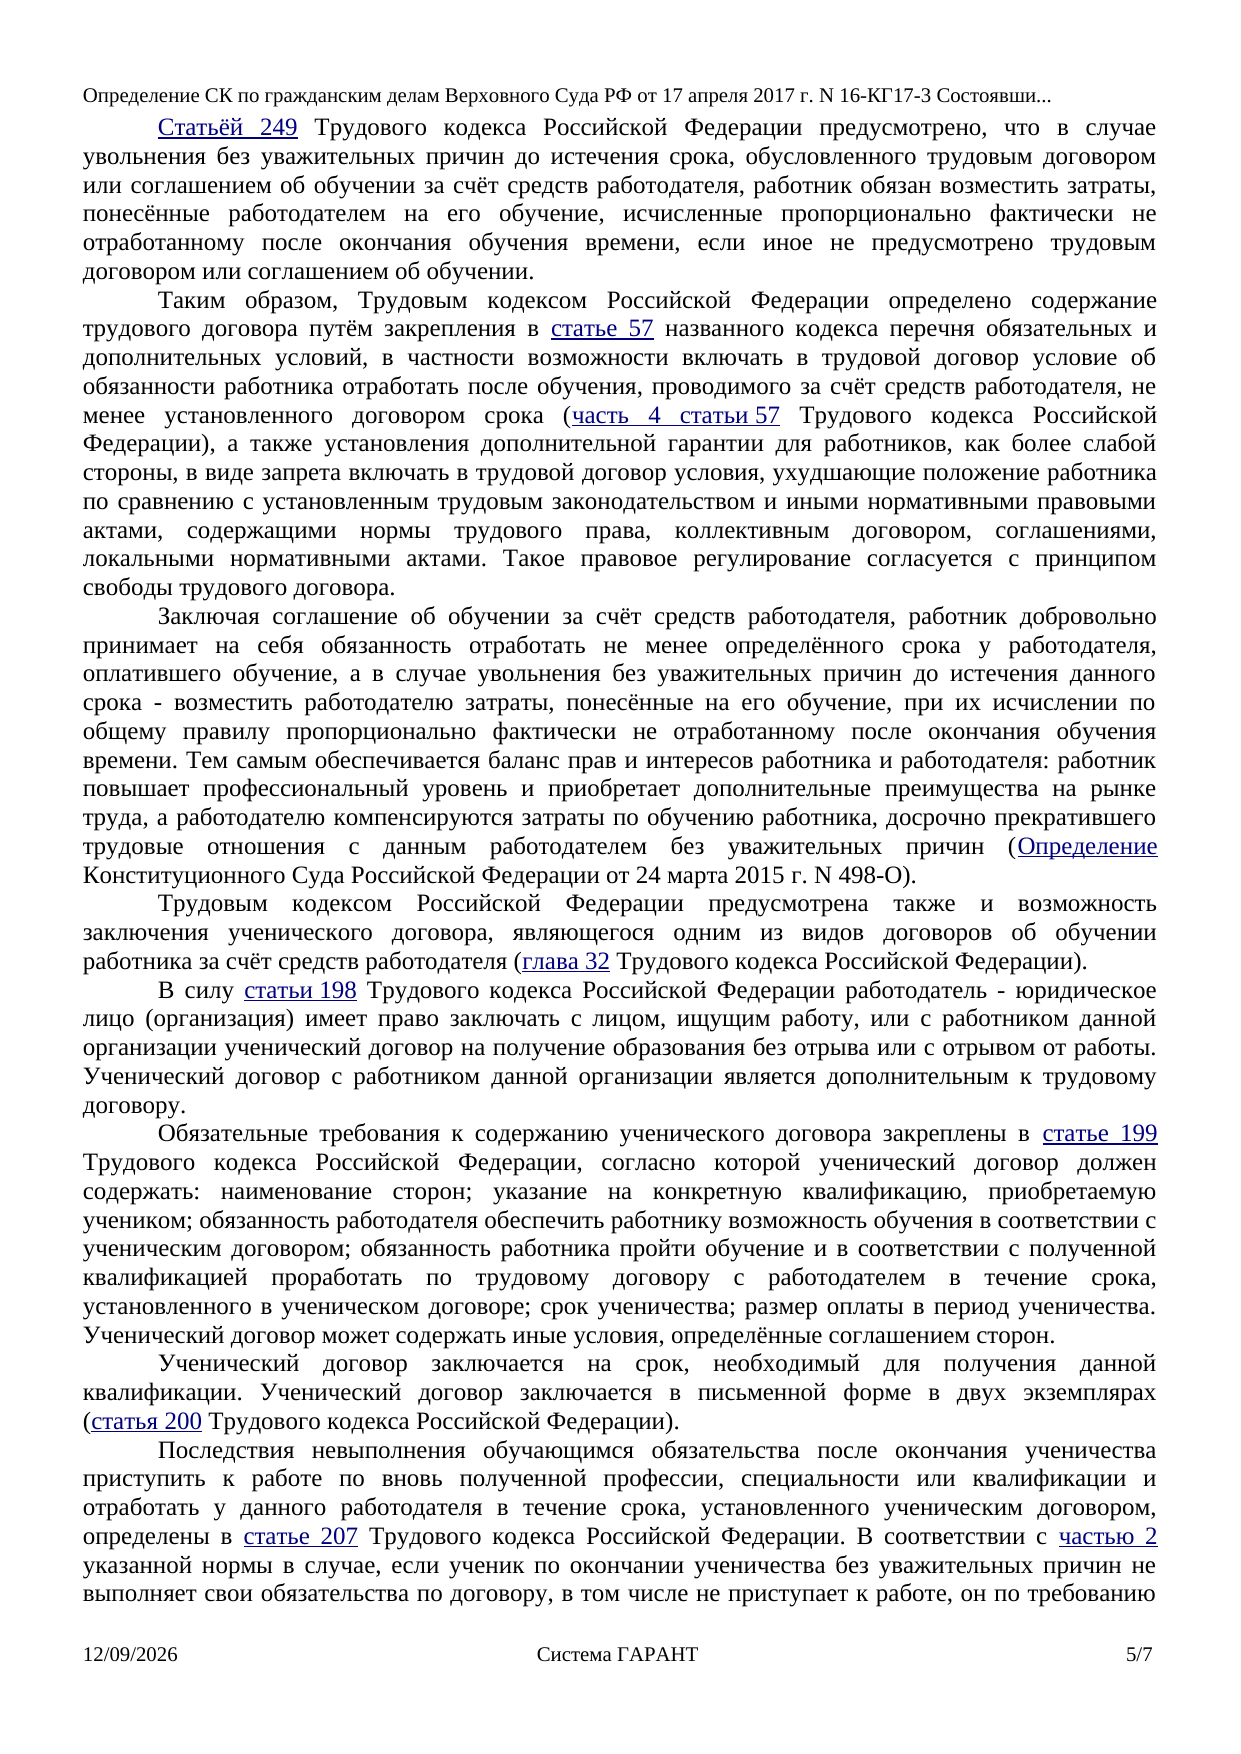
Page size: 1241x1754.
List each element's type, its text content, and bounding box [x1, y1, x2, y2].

text Таким образом, Трудовым кодексом Российской Федерации определено содержание трудового договора путём закрепления в статье 57 названного кодекса перечня обязательных и дополнительных условий, в частности возможности включать в трудовой договор условие об обязанности работника отработать после обучения, проводимого за счёт средств работодателя, не менее установленного договором срока (часть 4 статьи 57 Трудового кодекса Российской Федерации), а также установления дополнительной гарантии для работников, как более слабой стороны, в виде запрета включать в трудовой договор условия, ухудшающие положение работника по сравнению с установленным трудовым законодательством и иными нормативными правовыми актами, содержащими нормы трудового права, коллективным договором, соглашениями, локальными нормативными актами. Такое правовое регулирование согласуется с принципом свободы трудового договора. [83, 285, 1157, 601]
text Обязательные требования к содержанию ученического договора закреплены в статье 199 Трудового кодекса Российской Федерации, согласно которой ученический договор должен содержать: наименование сторон; указание на конкретную квалификацию, приобретаемую учеником; обязанность работодателя обеспечить работнику возможность обучения в соответствии с ученическим договором; обязанность работника пройти обучение и в соответствии с полученной квалификацией проработать по трудовому договору с работодателем в течение срока, установленного в ученическом договоре; срок ученичества; размер оплаты в период ученичества. Ученический договор может содержать иные условия, определённые соглашением сторон. [83, 1118, 1157, 1348]
text Ученический договор заключается на срок, необходимый для получения данной квалификации. Ученический договор заключается в письменной форме в двух экземплярах (статья 200 Трудового кодекса Российской Федерации). [83, 1348, 1157, 1435]
text Трудовым кодексом Российской Федерации предусмотрена также и возможность заключения ученического договора, являющегося одним из видов договоров об обучении работника за счёт средств работодателя (глава 32 Трудового кодекса Российской Федерации). [83, 888, 1157, 975]
text В силу статьи 198 Трудового кодекса Российской Федерации работодатель - юридическое лицо (организация) имеет право заключать с лицом, ищущим работу, или с работником данной организации ученический договор на получение образования без отрыва или с отрывом от работы. Ученический договор с работником данной организации является дополнительным к трудовому договору. [83, 975, 1157, 1118]
text Заключая соглашение об обучении за счёт средств работодателя, работник добровольно принимает на себя обязанность отработать не менее определённого срока у работодателя, оплатившего обучение, а в случае увольнения без уважительных причин до истечения данного срока - возместить работодателю затраты, понесённые на его обучение, при их исчислении по общему правилу пропорционально фактически не отработанному после окончания обучения времени. Тем самым обеспечивается баланс прав и интересов работника и работодателя: работник повышает профессиональный уровень и приобретает дополнительные преимущества на рынке труда, а работодателю компенсируются затраты по обучению работника, досрочно прекратившего трудовые отношения с данным работодателем без уважительных причин (Определение Конституционного Суда Российской Федерации от 24 марта 2015 г. N 498-О). [83, 601, 1157, 888]
text Последствия невыполнения обучающимся обязательства после окончания ученичества приступить к работе по вновь полученной профессии, специальности или квалификации и отработать у данного работодателя в течение срока, установленного ученическим договором, определены в статье 207 Трудового кодекса Российской Федерации. В соответствии с частью 2 указанной нормы в случае, если ученик по окончании ученичества без уважительных причин не выполняет свои обязательства по договору, в том числе не приступает к работе, он по требованию [83, 1435, 1157, 1607]
text Статьёй 249 Трудового кодекса Российской Федерации предусмотрено, что в случае увольнения без уважительных причин до истечения срока, обусловленного трудовым договором или соглашением об обучении за счёт средств работодателя, работник обязан возместить затраты, понесённые работодателем на его обучение, исчисленные пропорционально фактически не отработанному после окончания обучения времени, если иное не предусмотрено трудовым договором или соглашением об обучении. [83, 112, 1157, 285]
